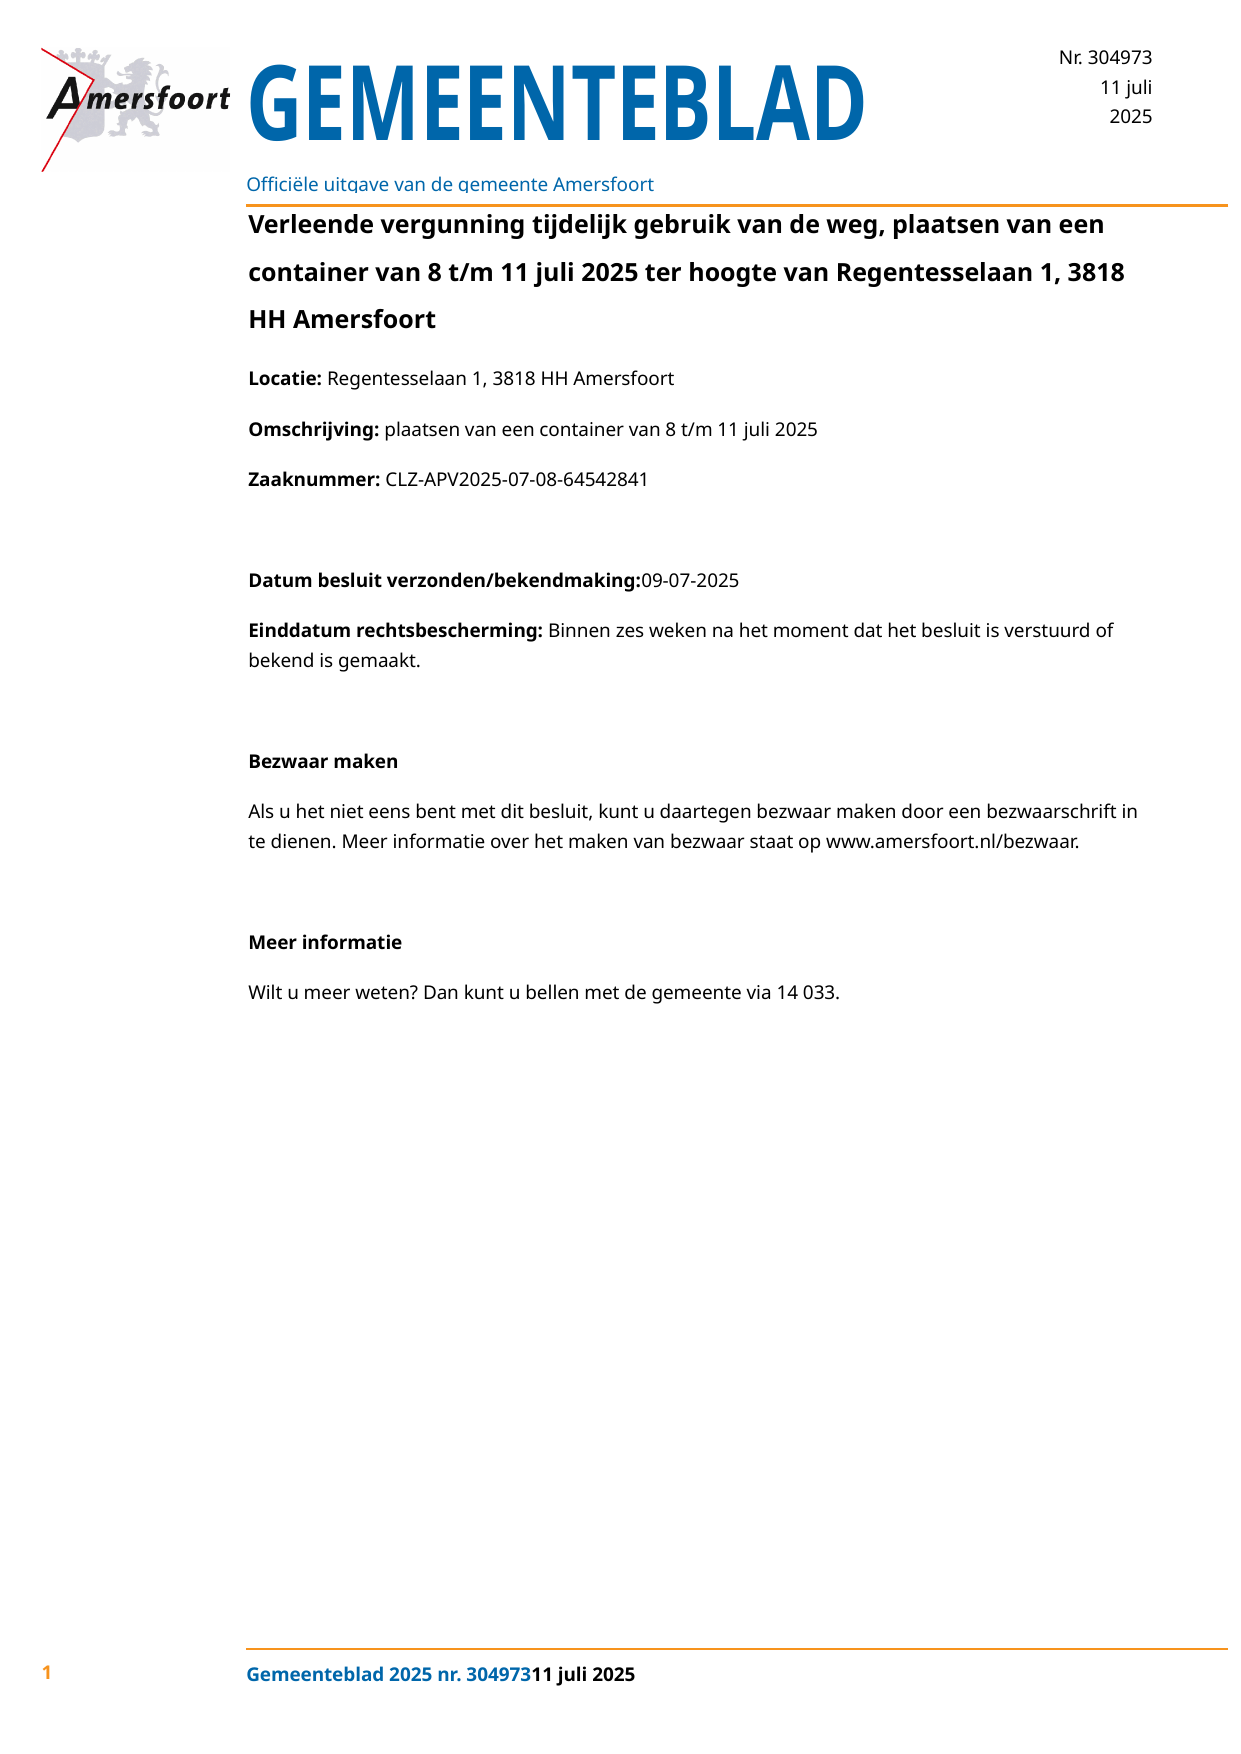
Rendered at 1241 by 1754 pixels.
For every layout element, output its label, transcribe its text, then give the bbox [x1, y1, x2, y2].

text Zaaknummer: CLZ-APV2025-07-08-64542841 [248, 466, 1152, 492]
text Als u het niet eens bent met dit besluit, kunt u daartegen bezwaar maken door een bezwaarschrift in te dienen. Meer informatie over het maken van bezwaar staat op www.amersfoort.nl/bezwaar. [248, 798, 1152, 854]
text Bezwaar maken [248, 748, 1152, 774]
text Einddatum rechtsbescherming: Binnen zes weken na het moment dat het besluit is verstuurd of bekend is gemaakt. [248, 618, 1152, 673]
text Verleende vergunning tijdelijk gebruik van de weg, plaatsen van een container van 8 t/m 11 juli 2025 ter hoogte van Regentesselaan 1, 3818 HH Amersfoort [248, 207, 1152, 336]
text Omschrijving: plaatsen van een container van 8 t/m 11 juli 2025 [248, 416, 1152, 442]
picture [41, 47, 231, 172]
text Datum besluit verzonden/bekendmaking:09-07-2025 [248, 567, 1152, 593]
text Meer informatie [248, 929, 1152, 954]
text Wilt u meer weten? Dan kunt u bellen met de gemeente via 14 033. [248, 979, 1152, 1005]
text Locatie: Regentesselaan 1, 3818 HH Amersfoort [248, 366, 1152, 391]
